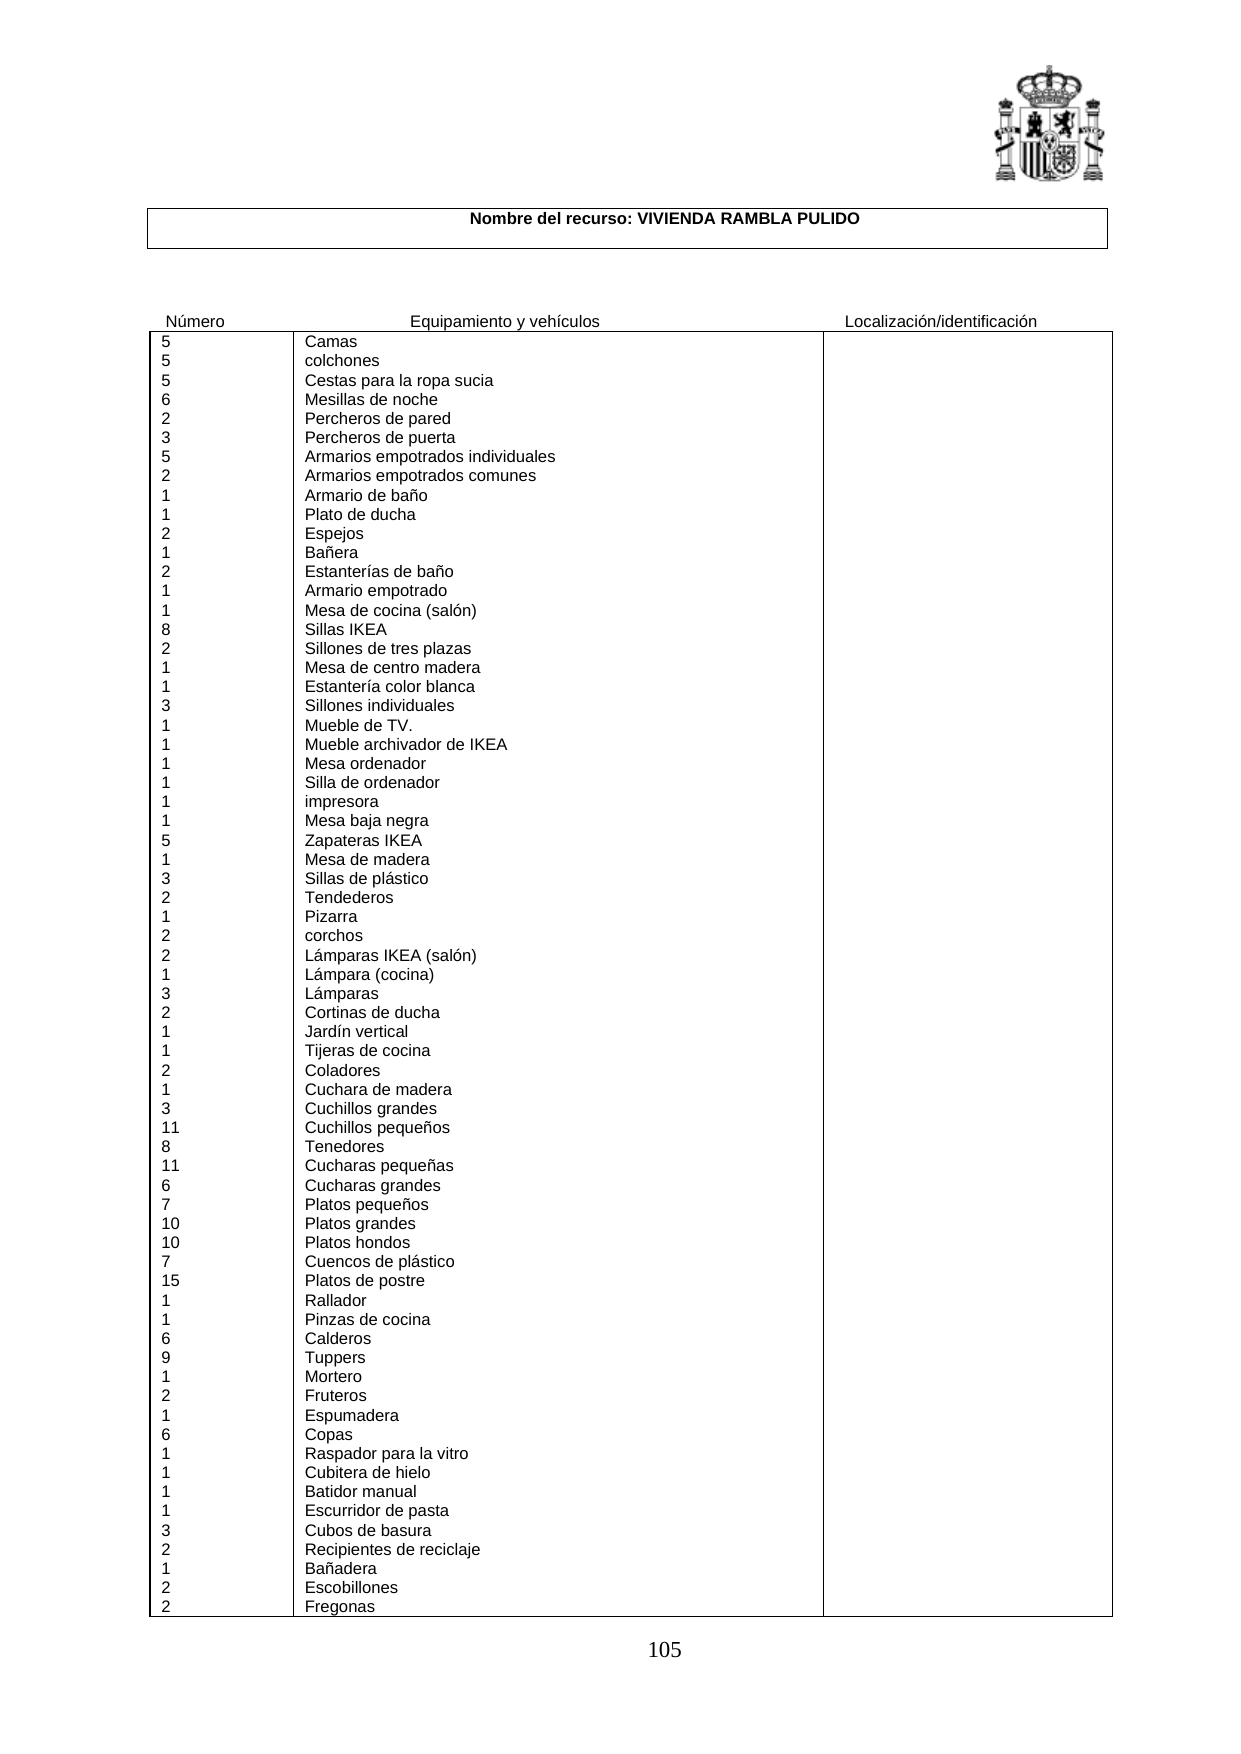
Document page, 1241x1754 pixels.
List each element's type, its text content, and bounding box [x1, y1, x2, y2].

table_header Localización/identificación [708, 287, 1116, 331]
table_header Equipamiento y vehículos [297, 287, 708, 331]
table_header [150, 287, 154, 331]
table_cell [824, 332, 1112, 1616]
table_header Nombre del recurso: VIVIENDA RAMBLA PULIDO [148, 209, 1107, 247]
table_cell 5 5 5 6 2 3 5 2 1 1 2 1 2 1 1 8 2 1 1 3 1 1 1 1 1 1 5 1 3 2 1 2 2 1 3 2 1 1 2 1 3 11 8 11 6 7 10 10 7 15 1 1 6 9 1 2 1 6 1 1 1 1 3 2 1 2 2 [151, 332, 293, 1616]
table_header Número [154, 287, 297, 331]
table_cell Camas colchones Cestas para la ropa sucia Mesillas de noche Percheros de pared Percheros de puerta Armarios empotrados individuales Armarios empotrados comunes Armario de baño Plato de ducha Espejos Bañera Estanterías de baño Armario empotrado Mesa de cocina (salón) Sillas IKEA Sillones de tres plazas Mesa de centro madera Estantería color blanca Sillones individuales Mueble de TV. Mueble archivador de IKEA Mesa ordenador Silla de ordenador impresora Mesa baja negra Zapateras IKEA Mesa de madera Sillas de plástico Tendederos Pizarra corchos Lámparas IKEA (salón) Lámpara (cocina) Lámparas Cortinas de ducha Jardín vertical Tijeras de cocina Coladores Cuchara de madera Cuchillos grandes Cuchillos pequeños Tenedores Cucharas pequeñas Cucharas grandes Platos pequeños Platos grandes Platos hondos Cuencos de plástico Platos de postre Rallador Pinzas de cocina Calderos Tuppers Mortero Fruteros Espumadera Copas Raspador para la vitro Cubitera de hielo Batidor manual Escurridor de pasta Cubos de basura Recipientes de reciclaje Bañadera Escobillones Fregonas [294, 332, 823, 1616]
